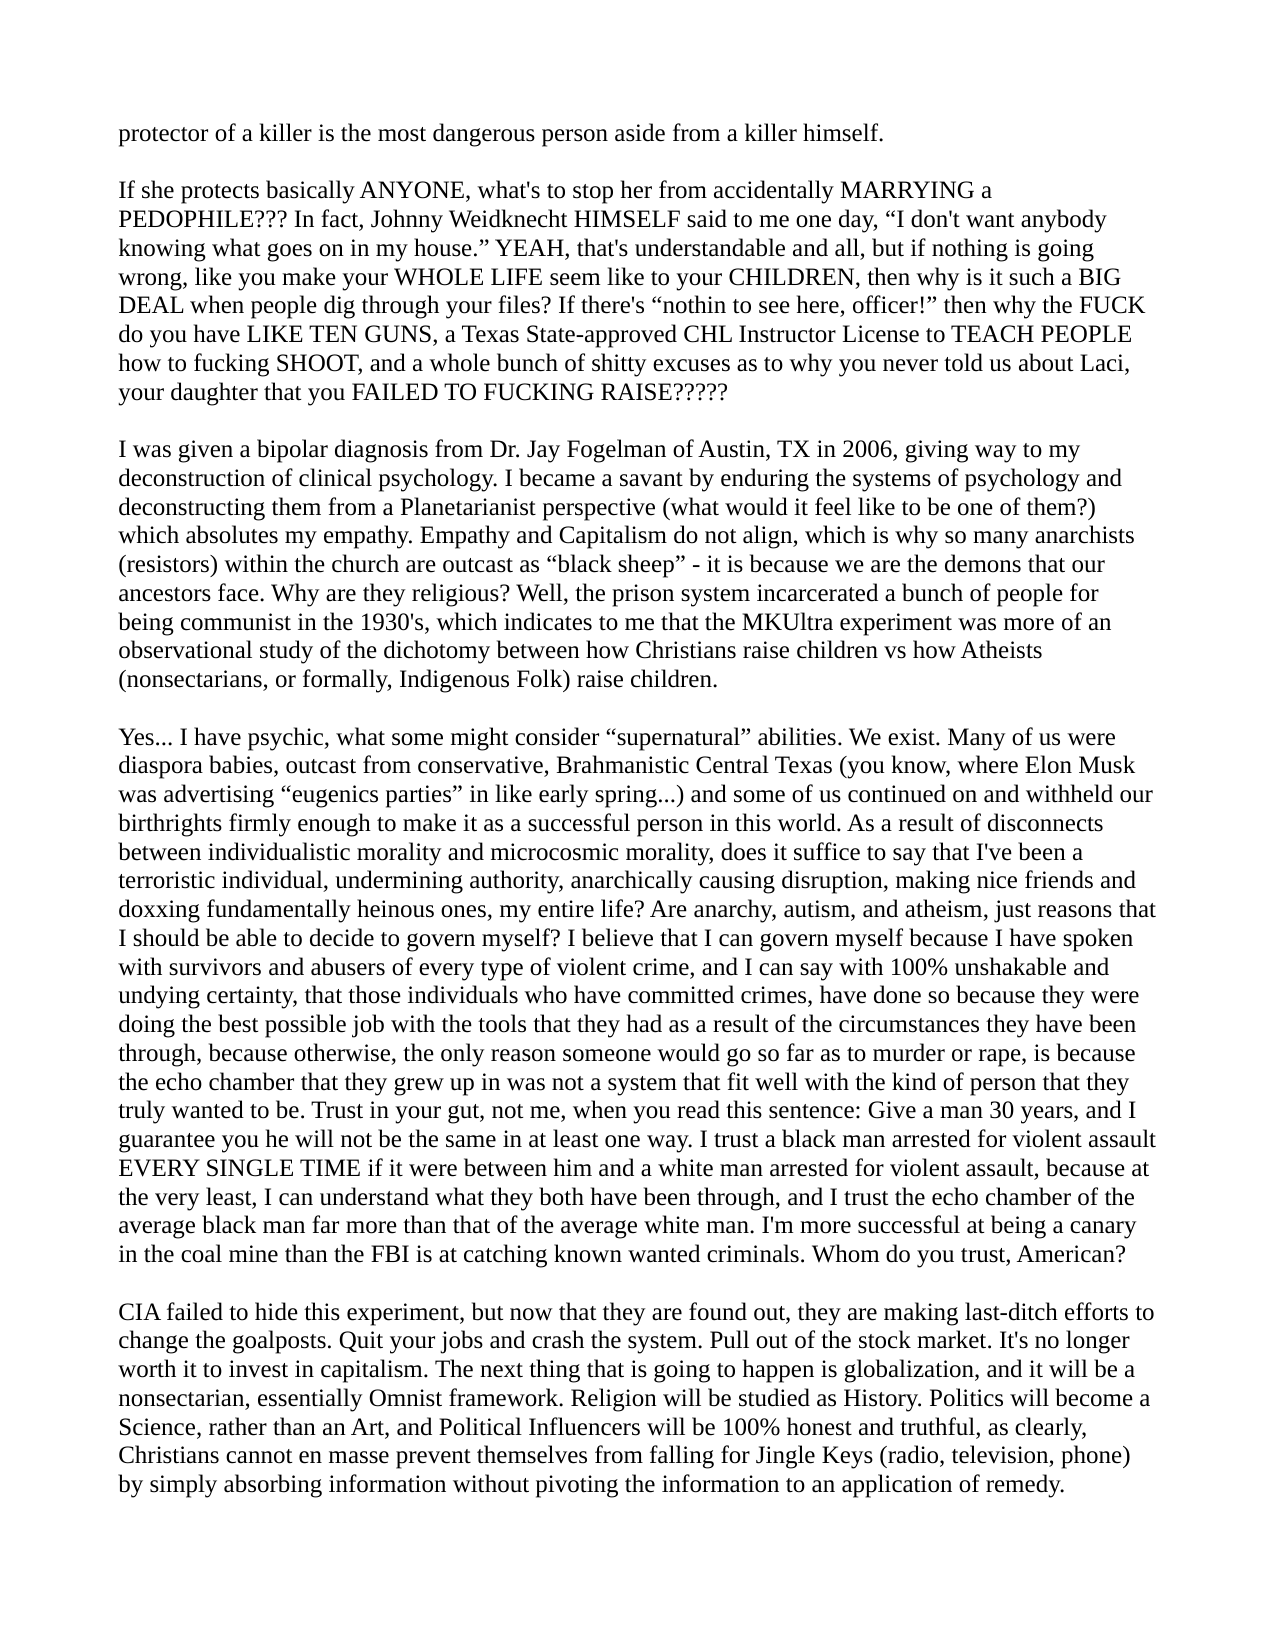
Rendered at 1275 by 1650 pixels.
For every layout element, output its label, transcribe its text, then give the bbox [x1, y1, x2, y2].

text If she protects basically ANYONE, what's to stop her from accidentally MARRYING a PEDOPHILE??? In fact, Johnny Weidknecht HIMSELF said to me one day, “I don't want anybody knowing what goes on in my house.” YEAH, that's understandable and all, but if nothing is going wrong, like you make your WHOLE LIFE seem like to your CHILDREN, then why is it such a BIG DEAL when people dig through your files? If there's “nothin to see here, officer!” then why the FUCK do you have LIKE TEN GUNS, a Texas State-approved CHL Instructor License to TEACH PEOPLE how to fucking SHOOT, and a whole bunch of shitty excuses as to why you never told us about Laci, your daughter that you FAILED TO FUCKING RAISE????? [118, 176, 1157, 406]
text Yes... I have psychic, what some might consider “supernatural” abilities. We exist. Many of us were diaspora babies, outcast from conservative, Brahmanistic Central Texas (you know, where Elon Musk was advertising “eugenics parties” in like early spring...) and some of us continued on and withheld our birthrights firmly enough to make it as a successful person in this world. As a result of disconnects between individualistic morality and microcosmic morality, does it suffice to say that I've been a terroristic individual, undermining authority, anarchically causing disruption, making nice friends and doxxing fundamentally heinous ones, my entire life? Are anarchy, autism, and atheism, just reasons that I should be able to decide to govern myself? I believe that I can govern myself because I have spoken with survivors and abusers of every type of violent crime, and I can say with 100% unshakable and undying certainty, that those individuals who have committed crimes, have done so because they were doing the best possible job with the tools that they had as a result of the circumstances they have been through, because otherwise, the only reason someone would go so far as to murder or rape, is because the echo chamber that they grew up in was not a system that fit well with the kind of person that they truly wanted to be. Trust in your gut, not me, when you read this sentence: Give a man 30 years, and I guarantee you he will not be the same in at least one way. I trust a black man arrested for violent assault EVERY SINGLE TIME if it were between him and a white man arrested for violent assault, because at the very least, I can understand what they both have been through, and I trust the echo chamber of the average black man far more than that of the average white man. I'm more successful at being a canary in the coal mine than the FBI is at catching known wanted criminals. Whom do you trust, American? [118, 722, 1157, 1268]
text CIA failed to hide this experiment, but now that they are found out, they are making last-ditch efforts to change the goalposts. Quit your jobs and crash the system. Pull out of the stock market. It's no longer worth it to invest in capitalism. The next thing that is going to happen is globalization, and it will be a nonsectarian, essentially Omnist framework. Religion will be studied as History. Politics will become a Science, rather than an Art, and Political Influencers will be 100% honest and truthful, as clearly, Christians cannot en masse prevent themselves from falling for Jingle Keys (radio, television, phone) by simply absorbing information without pivoting the information to an application of remedy. [118, 1297, 1157, 1498]
text I was given a bipolar diagnosis from Dr. Jay Fogelman of Austin, TX in 2006, giving way to my deconstruction of clinical psychology. I became a savant by enduring the systems of psychology and deconstructing them from a Planetarianist perspective (what would it feel like to be one of them?) which absolutes my empathy. Empathy and Capitalism do not align, which is why so many anarchists (resistors) within the church are outcast as “black sheep” - it is because we are the demons that our ancestors face. Why are they religious? Well, the prison system incarcerated a bunch of people for being communist in the 1930's, which indicates to me that the MKUltra experiment was more of an observational study of the dichotomy between how Christians raise children vs how Atheists (nonsectarians, or formally, Indigenous Folk) raise children. [118, 434, 1157, 693]
text protector of a killer is the most dangerous person aside from a killer himself. [118, 118, 1157, 147]
